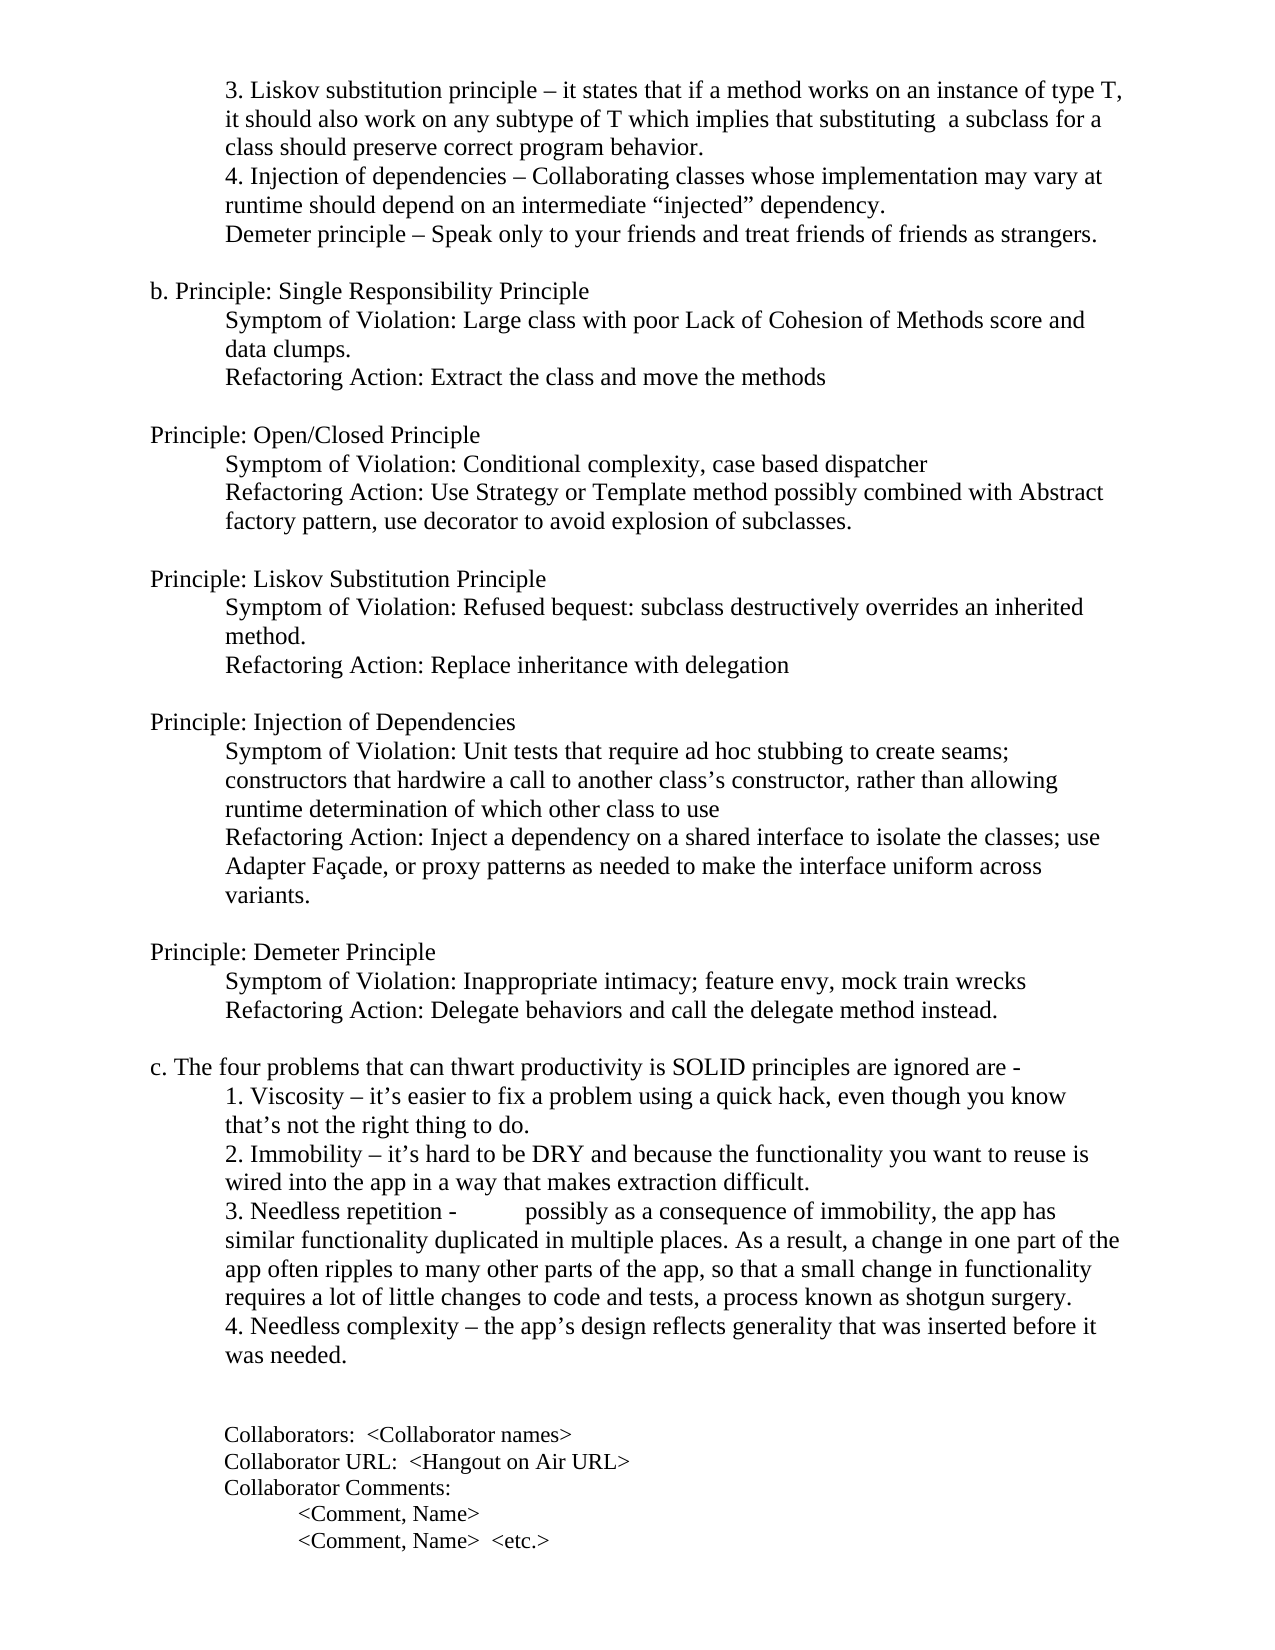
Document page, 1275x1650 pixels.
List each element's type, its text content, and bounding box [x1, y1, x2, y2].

text Collaborator Comments: [224, 1474, 1125, 1501]
text b. Principle: Single Responsibility Principle Symptom of Violation: Large class with poor Lack of Cohesion of Methods score and data clumps. Refactoring Action: Extract the class and move the methods Principle: Open/Closed Principle Symptom of Violation: Conditional complexity, case based dispatcher Refactoring Action: Use Strategy or Template method possibly combined with Abstract factory pattern, use decorator to avoid explosion of subclasses. Principle: Liskov Substitution Principle Symptom of Violation: Refused bequest: subclass destructively overrides an inherited method. Refactoring Action: Replace inheritance with delegation Principle: Injection of Dependencies Symptom of Violation: Unit tests that require ad hoc stubbing to create seams; constructors that hardwire a call to another class’s constructor, rather than allowing runtime determination of which other class to use Refactoring Action: Inject a dependency on a shared interface to isolate the classes; use Adapter Façade, or proxy patterns as needed to make the interface uniform across variants. Principle: Demeter Principle Symptom of Violation: Inappropriate intimacy; feature envy, mock train wrecks Refactoring Action: Delegate behaviors and call the delegate method instead. [150, 276, 1125, 1024]
text Collaborator URL: <Hangout on Air URL> [224, 1448, 1125, 1474]
text 3. Liskov substitution principle – it states that if a method works on an instance of type T, it should also work on any subtype of T which implies that substituting a subclass for a class should preserve correct program behavior. [150, 75, 1125, 161]
text <Comment, Name> <Comment, Name> <etc.> [298, 1501, 1125, 1553]
text 4. Injection of dependencies – Collaborating classes whose implementation may vary at runtime should depend on an intermediate “injected” dependency. Demeter principle – Speak only to your friends and treat friends of friends as strangers. [150, 161, 1125, 276]
text Collaborators: <Collaborator names> [224, 1421, 1125, 1448]
text c. The four problems that can thwart productivity is SOLID principles are ignored are - 1. Viscosity – it’s easier to fix a problem using a quick hack, even though you know that’s not the right thing to do. 2. Immobility – it’s hard to be DRY and because the functionality you want to reuse is wired into the app in a way that makes extraction difficult. 3. Needless repetition - possibly as a consequence of immobility, the app has similar functionality duplicated in multiple places. As a result, a change in one part of the app often ripples to many other parts of the app, so that a small change in functionality requires a lot of little changes to code and tests, a process known as shotgun surgery. 4. Needless complexity – the app’s design reflects generality that was inserted before it was needed. [150, 1052, 1125, 1369]
